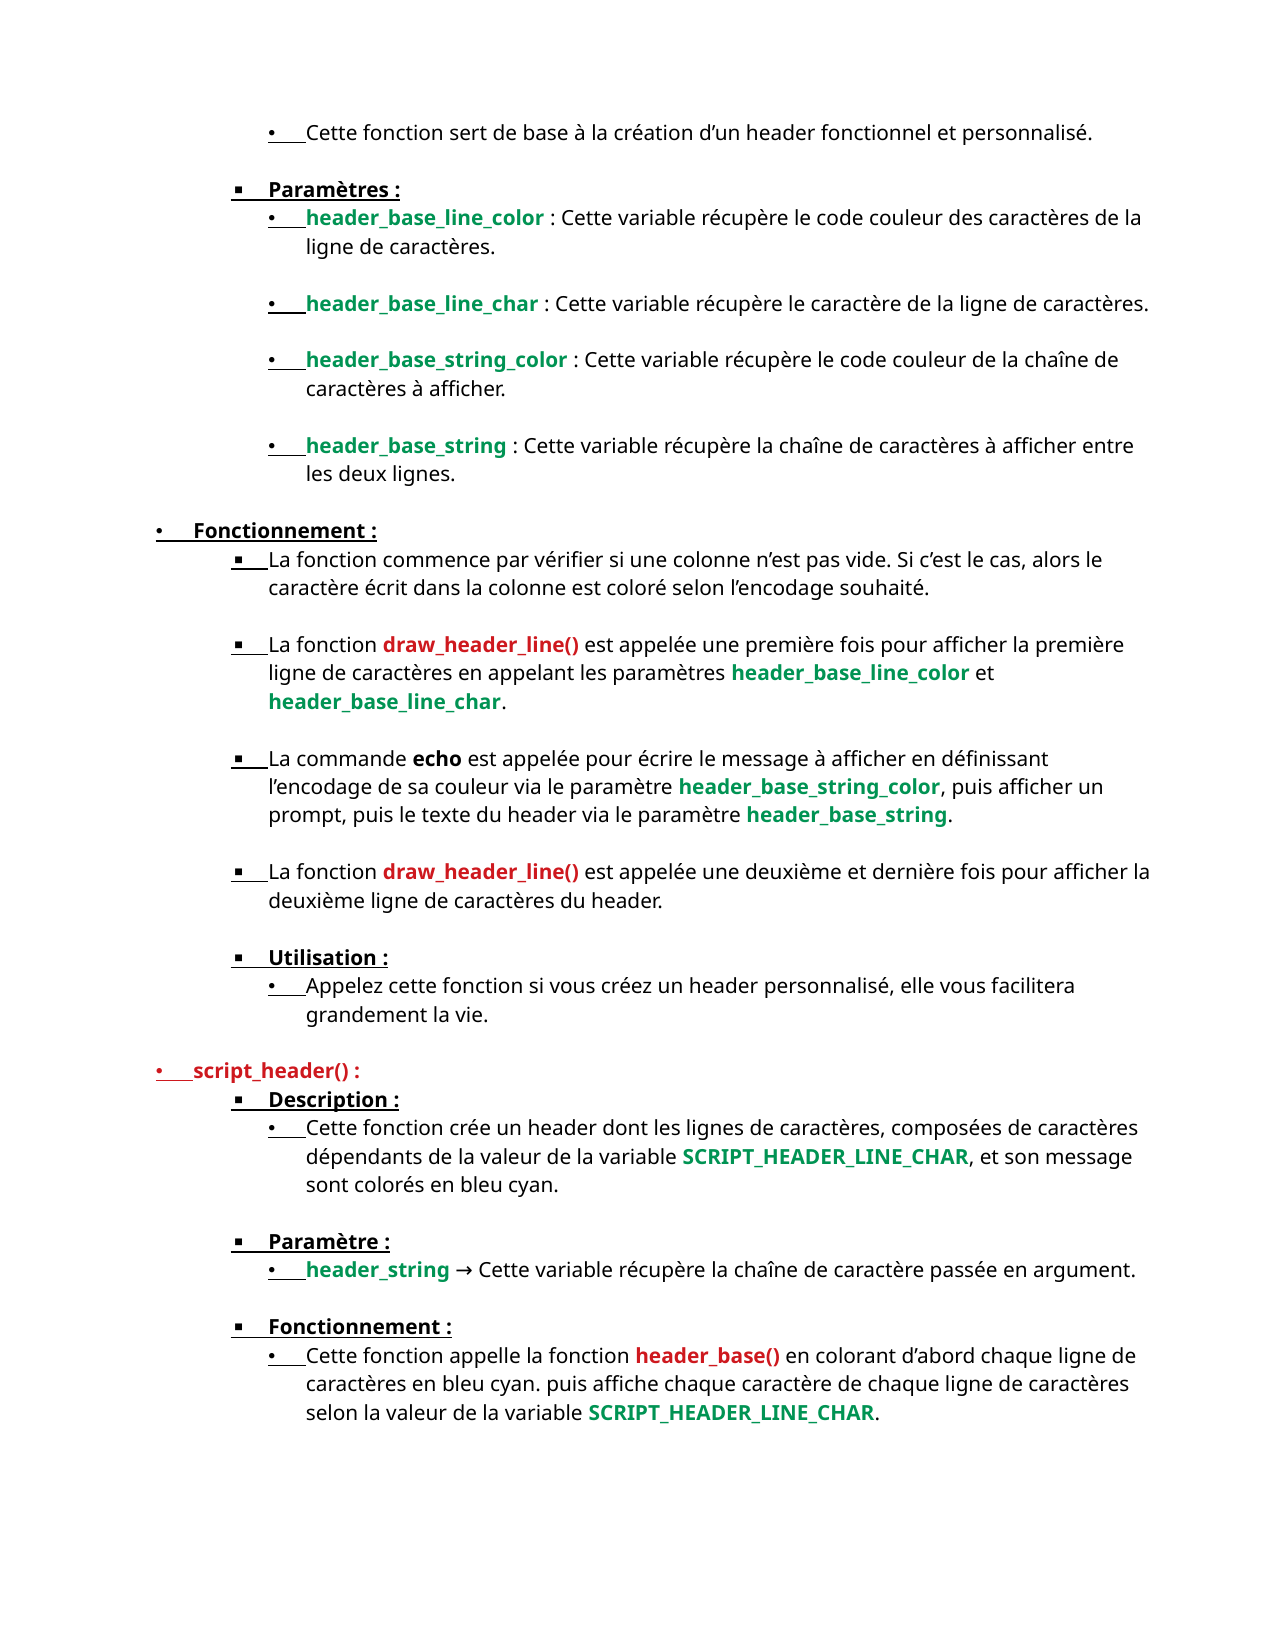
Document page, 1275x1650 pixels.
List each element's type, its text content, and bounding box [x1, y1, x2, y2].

list Paramètres : [231, 175, 1157, 203]
list Paramètre : [231, 1227, 1157, 1256]
list Cette fonction sert de base à la création d’un header fonctionnel et personnalisé. [268, 118, 1157, 147]
list Cette fonction crée un header dont les lignes de caractères, composées de caractères dépendants de la valeur de la variable SCRIPT_HEADER_LINE_CHAR, et son message sont colorés en bleu cyan. [268, 1113, 1157, 1199]
list script_header() : [156, 1057, 1157, 1085]
list header_base_line_char : Cette variable récupère le caractère de la ligne de caractères. [268, 289, 1157, 317]
list Cette fonction appelle la fonction header_base() en colorant d’abord chaque ligne de caractères en bleu cyan. puis affiche chaque caractère de chaque ligne de caractères selon la valeur de la variable SCRIPT_HEADER_LINE_CHAR. [268, 1341, 1157, 1426]
list header_base_string : Cette variable récupère la chaîne de caractères à afficher entre les deux lignes. [268, 431, 1157, 488]
list header_string → Cette variable récupère la chaîne de caractère passée en argument. [268, 1256, 1157, 1284]
list La fonction draw_header_line() est appelée une deuxième et dernière fois pour afficher la deuxième ligne de caractères du header. [231, 857, 1157, 914]
list La fonction commence par vérifier si une colonne n’est pas vide. Si c’est le cas, alors le caractère écrit dans la colonne est coloré selon l’encodage souhaité. [231, 545, 1157, 602]
list La commande echo est appelée pour écrire le message à afficher en définissant l’encodage de sa couleur via le paramètre header_base_string_color, puis afficher un prompt, puis le texte du header via le paramètre header_base_string. [231, 744, 1157, 829]
list La fonction draw_header_line() est appelée une première fois pour afficher la première ligne de caractères en appelant les paramètres header_base_line_color et header_base_line_char. [231, 630, 1157, 715]
list Fonctionnement : [156, 516, 1157, 545]
list Utilisation : [231, 943, 1157, 971]
list Description : [231, 1085, 1157, 1113]
list header_base_string_color : Cette variable récupère le code couleur de la chaîne de caractères à afficher. [268, 346, 1157, 402]
list Appelez cette fonction si vous créez un header personnalisé, elle vous facilitera grandement la vie. [268, 971, 1157, 1028]
list header_base_line_color : Cette variable récupère le code couleur des caractères de la ligne de caractères. [268, 203, 1157, 260]
list Fonctionnement : [231, 1312, 1157, 1341]
